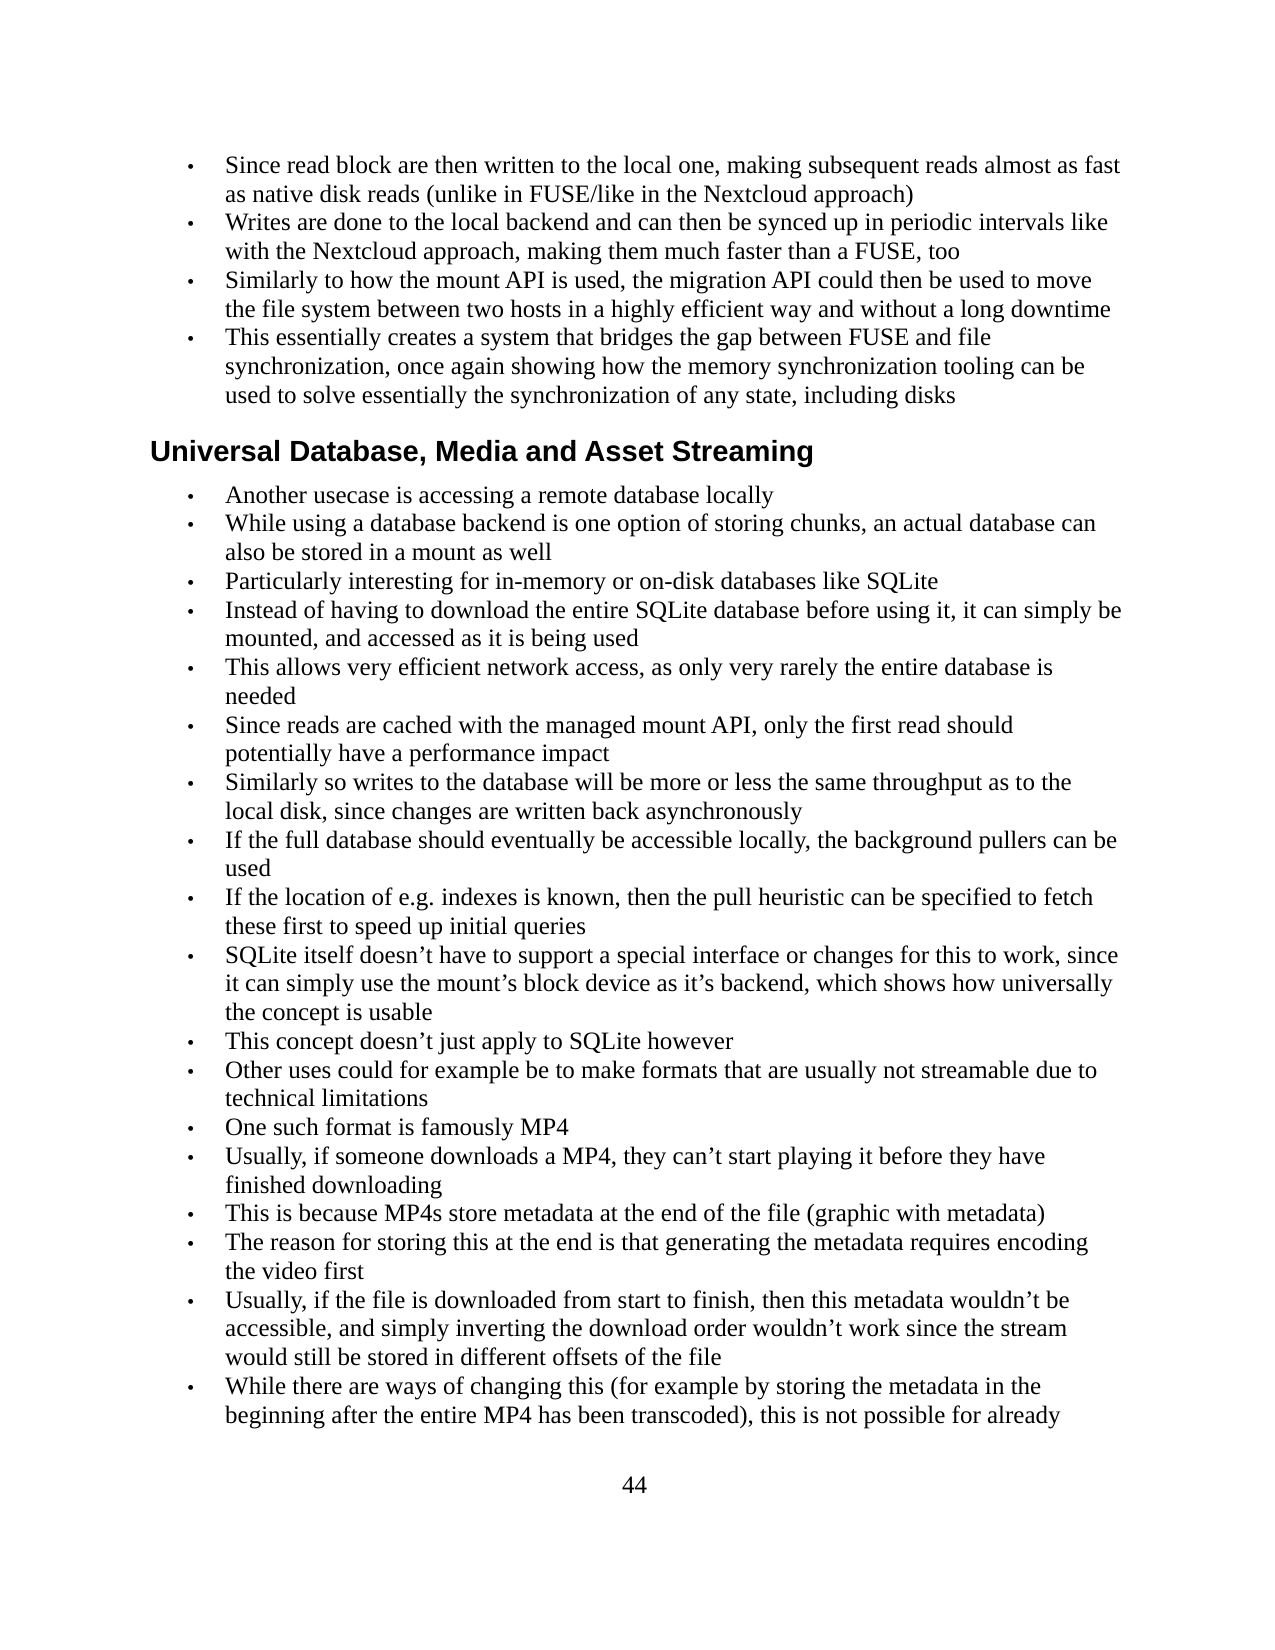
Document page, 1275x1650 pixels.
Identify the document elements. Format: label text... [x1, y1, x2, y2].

list Similarly to how the mount API is used, the migration API could then be used to move the file system between two hosts in a highly efficient way and without a long downtime [187, 265, 1125, 322]
list While using a database backend is one option of storing chunks, an actual database can also be stored in a mount as well [187, 508, 1125, 566]
list Another usecase is accessing a remote database locally [187, 480, 1125, 508]
list One such format is famously MP4 [187, 1112, 1125, 1141]
subtitle Universal Database, Media and Asset Streaming [150, 434, 1125, 467]
list This concept doesn’t just apply to SQLite however [187, 1026, 1125, 1055]
list While there are ways of changing this (for example by storing the metadata in the beginning after the entire MP4 has been transcoded), this is not possible for already [187, 1371, 1125, 1428]
list If the location of e.g. indexes is known, then the pull heuristic can be specified to fetch these first to speed up initial queries [187, 882, 1125, 940]
list Other uses could for example be to make formats that are usually not streamable due to technical limitations [187, 1055, 1125, 1112]
list Usually, if someone downloads a MP4, they can’t start playing it before they have finished downloading [187, 1141, 1125, 1198]
list Similarly so writes to the database will be more or less the same throughput as to the local disk, since changes are written back asynchronously [187, 767, 1125, 825]
list The reason for storing this at the end is that generating the metadata requires encoding the video first [187, 1227, 1125, 1285]
list Instead of having to download the entire SQLite database before using it, it can simply be mounted, and accessed as it is being used [187, 595, 1125, 652]
list If the full database should eventually be accessible locally, the background pullers can be used [187, 825, 1125, 882]
list Usually, if the file is downloaded from start to finish, then this metadata wouldn’t be accessible, and simply inverting the download order wouldn’t work since the stream would still be stored in different offsets of the file [187, 1285, 1125, 1371]
list Writes are done to the local backend and can then be synced up in periodic intervals like with the Nextcloud approach, making them much faster than a FUSE, too [187, 207, 1125, 265]
list This essentially creates a system that bridges the gap between FUSE and file synchronization, once again showing how the memory synchronization tooling can be used to solve essentially the synchronization of any state, including disks [187, 322, 1125, 409]
list SQLite itself doesn’t have to support a special interface or changes for this to work, since it can simply use the mount’s block device as it’s backend, which shows how universally the concept is usable [187, 940, 1125, 1026]
list This allows very efficient network access, as only very rarely the entire database is needed [187, 652, 1125, 710]
list Particularly interesting for in-memory or on-disk databases like SQLite [187, 566, 1125, 595]
list Since read block are then written to the local one, making subsequent reads almost as fast as native disk reads (unlike in FUSE/like in the Nextcloud approach) [187, 150, 1125, 207]
list Since reads are cached with the managed mount API, only the first read should potentially have a performance impact [187, 710, 1125, 767]
list This is because MP4s store metadata at the end of the file (graphic with metadata) [187, 1198, 1125, 1227]
